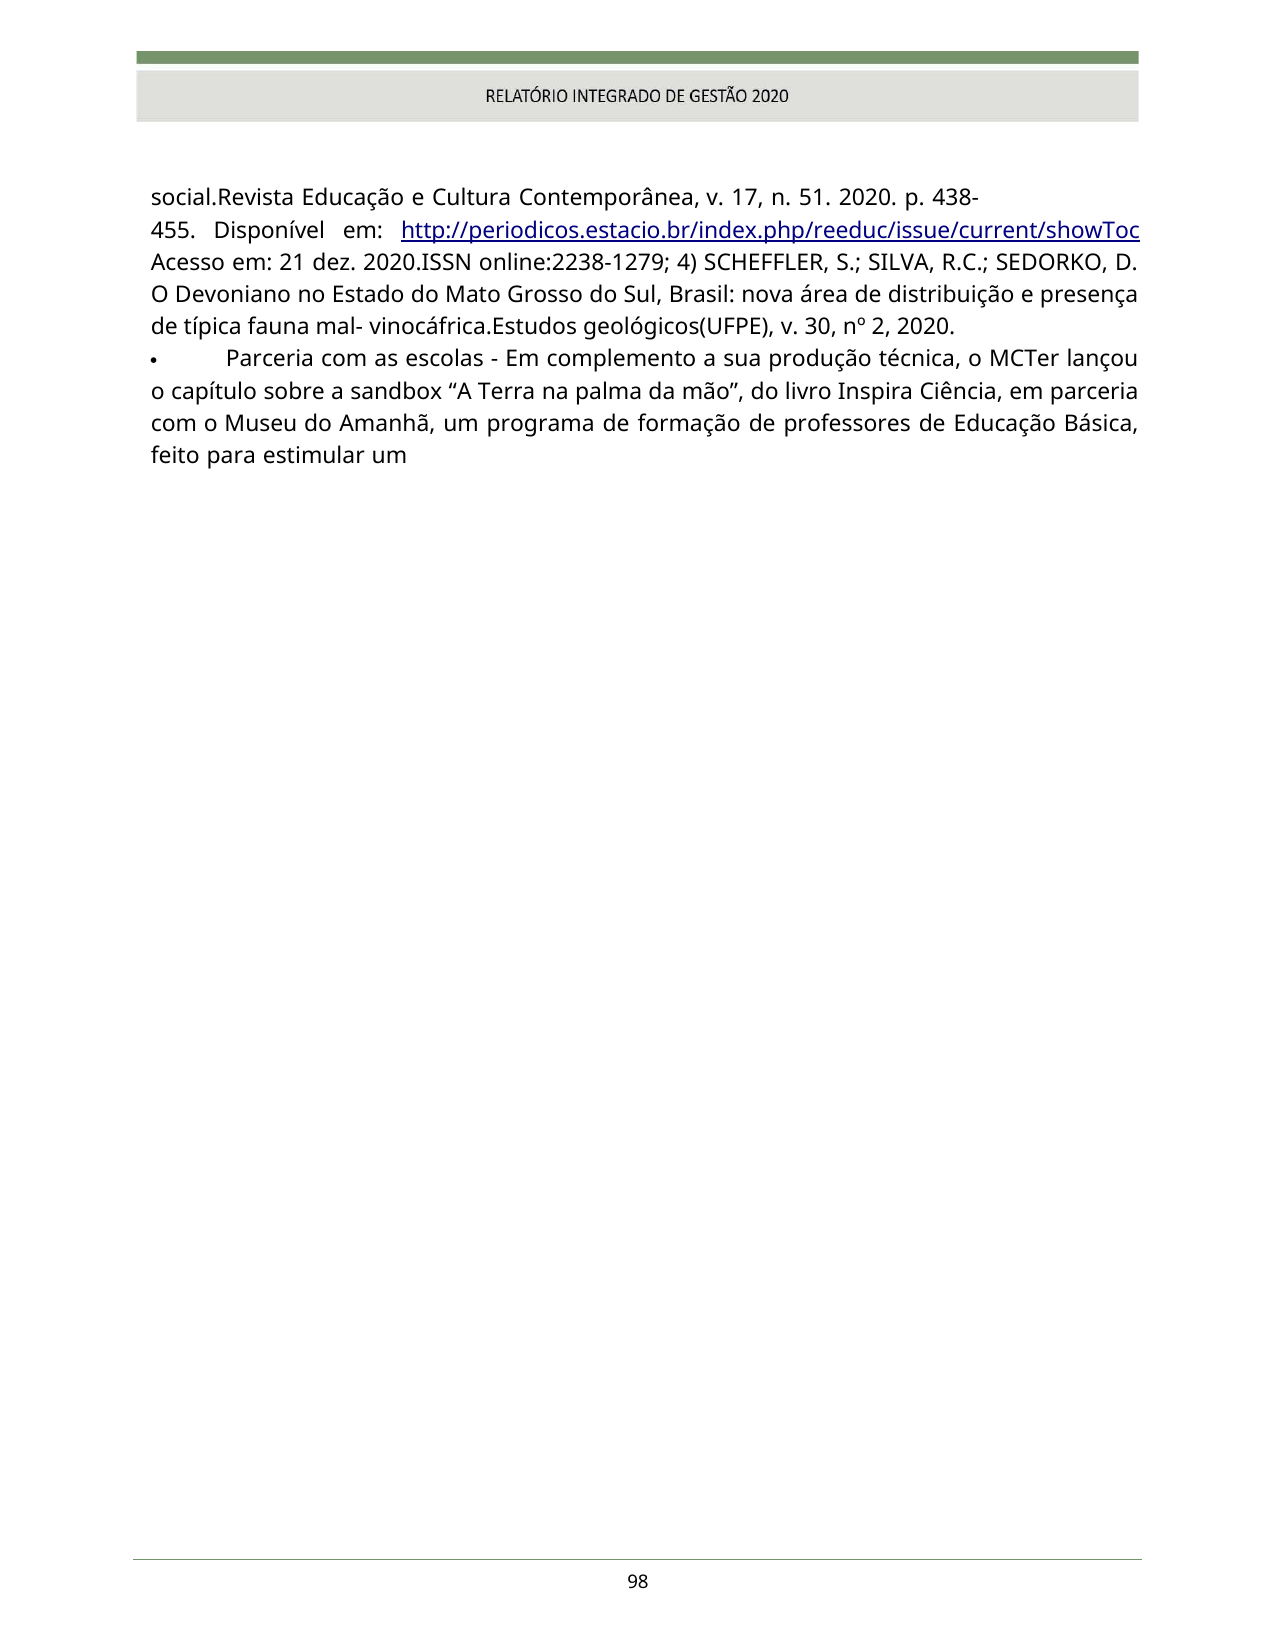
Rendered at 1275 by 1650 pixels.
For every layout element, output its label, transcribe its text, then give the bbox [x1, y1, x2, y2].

text 455. Disponível em: http://periodicos.estacio.br/index.php/reeduc/issue/current/showToc Acesso em: 21 dez. 2020.ISSN online:2238-1279; 4) SCHEFFLER, S.; SILVA, R.C.; SEDORKO, D. O Devoniano no Estado do Mato Grosso do Sul, Brasil: nova área de distribuição e presença de típica fauna mal- vinocáfrica.Estudos geológicos(UFPE), v. 30, nº 2, 2020. [151, 214, 1140, 341]
list social.Revista Educação e Cultura Contemporânea, v. 17, n. 51. 2020. p. 438- [151, 181, 1140, 212]
list Parceria com as escolas - Em complemento a sua produção técnica, o MCTer lançou o capítulo sobre a sandbox “A Terra na palma da mão”, do livro Inspira Ciência, em parceria com o Museu do Amanhã, um programa de formação de professores de Educação Básica, feito para estimular um [151, 342, 1139, 470]
